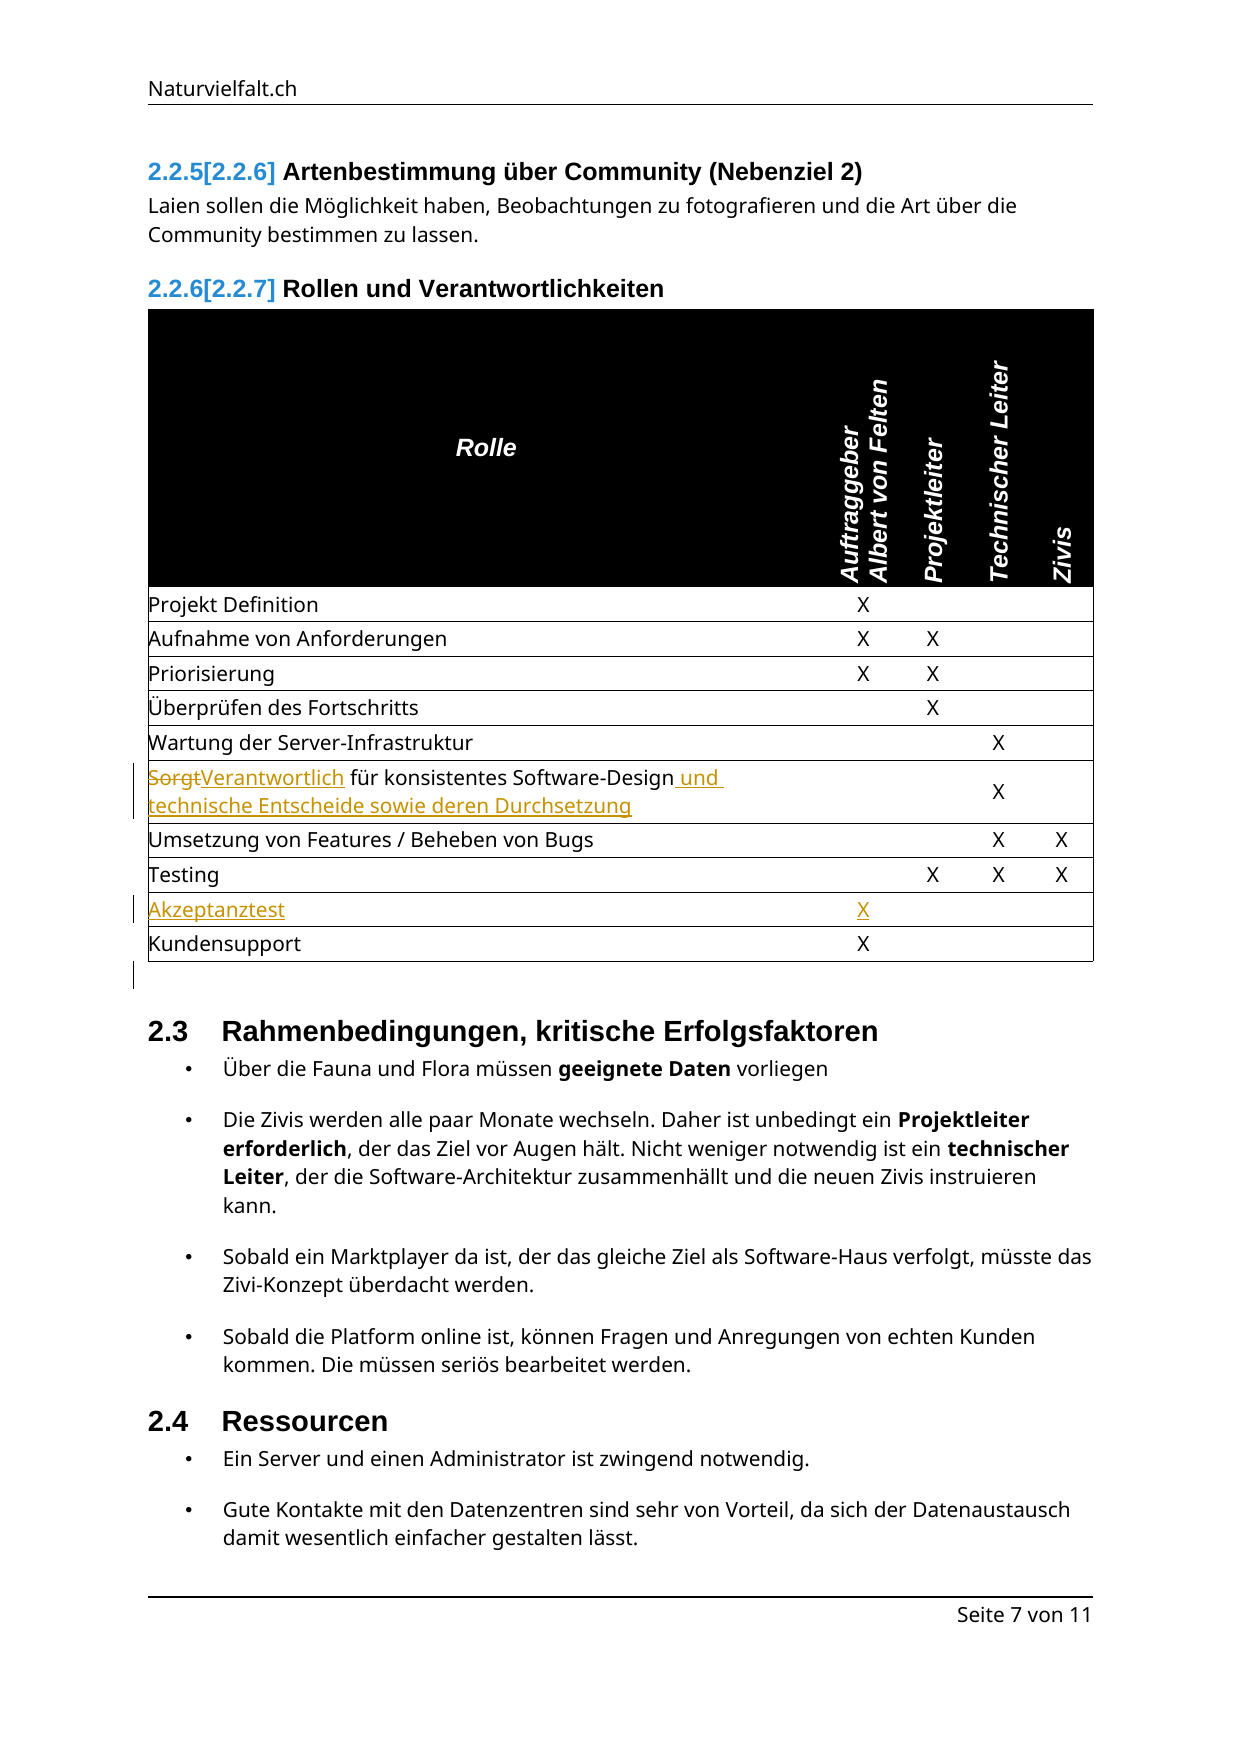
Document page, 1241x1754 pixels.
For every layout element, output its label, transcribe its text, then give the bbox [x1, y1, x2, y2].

subtitle Ressourcen [148, 1404, 1093, 1437]
table_header Rolle [149, 310, 827, 587]
table_cell Projekt Definition [149, 587, 827, 621]
table_cell X [827, 622, 899, 656]
table_cell [1030, 927, 1093, 961]
table_cell [899, 587, 966, 621]
list Über die Fauna und Flora müssen geeignete Daten vorliegen [185, 1054, 1093, 1083]
table_cell [966, 893, 1030, 926]
table_cell Wartung der Server-Infrastruktur [149, 726, 827, 759]
table_cell Testing [149, 858, 827, 892]
table_cell [1030, 691, 1093, 725]
table_header Auftraggeber Albert von Felten [827, 310, 899, 587]
table_cell X [966, 824, 1030, 857]
table_cell Verantwortlich für konsistentes Software-Design und technische Entscheide sowie deren Durchsetzung [149, 761, 827, 822]
table_cell X [899, 691, 966, 725]
table_cell [966, 657, 1030, 690]
table_cell Aufnahme von Anforderungen [149, 622, 827, 656]
table_cell Kundensupport [149, 927, 827, 961]
table_cell Akzeptanztest [149, 893, 827, 926]
table_cell [827, 824, 899, 857]
table_cell Priorisierung [149, 657, 827, 690]
table_header Technischer Leiter [966, 310, 1030, 587]
subtitle Rahmenbedingungen, kritische Erfolgsfaktoren [148, 1014, 1093, 1048]
table_cell Umsetzung von Features / Beheben von Bugs [149, 824, 827, 857]
table_cell X [827, 893, 899, 926]
table_cell [899, 726, 966, 759]
table_cell X [899, 622, 966, 656]
table_cell X [1030, 858, 1093, 892]
table_header Zivis [1030, 310, 1093, 587]
table_cell X [966, 858, 1030, 892]
table_header Projektleiter [899, 310, 966, 587]
table_cell X [827, 927, 899, 961]
list Gute Kontakte mit den Datenzentren sind sehr von Vorteil, da sich der Datenaustausch damit wesentlich einfacher gestalten lässt. [185, 1495, 1093, 1552]
table_cell [1030, 893, 1093, 926]
table_cell [899, 761, 966, 822]
table_cell [827, 858, 899, 892]
table_cell [966, 927, 1030, 961]
table_cell [1030, 657, 1093, 690]
table_cell [966, 622, 1030, 656]
table_cell [899, 893, 966, 926]
list Sobald die Platform online ist, können Fragen und Anregungen von echten Kunden kommen. Die müssen seriös bearbeitet werden. [185, 1322, 1093, 1379]
table_cell [1030, 761, 1093, 822]
list Die Zivis werden alle paar Monate wechseln. Daher ist unbedingt ein Projektleiter erforderlich, der das Ziel vor Augen hält. Nicht weniger notwendig ist ein technischer Leiter, der die Software-Architektur zusammenhällt und die neuen Zivis instruieren kann. [185, 1106, 1093, 1219]
subtitle Rollen und Verantwortlichkeiten [148, 273, 1093, 302]
table_cell X [899, 657, 966, 690]
table_cell X [966, 726, 1030, 759]
subtitle Artenbestimmung über Community (Nebenziel 2) [148, 157, 1093, 185]
table_cell X [899, 858, 966, 892]
table_cell X [1030, 824, 1093, 857]
table_cell [966, 587, 1030, 621]
table_cell X [827, 657, 899, 690]
list Sobald ein Marktplayer da ist, der das gleiche Ziel als Software-Haus verfolgt, müsste das Zivi-Konzept überdacht werden. [185, 1242, 1093, 1299]
table_cell [1030, 726, 1093, 759]
list Ein Server und einen Administrator ist zwingend notwendig. [185, 1444, 1093, 1472]
table_cell [827, 726, 899, 759]
text Laien sollen die Möglichkeit haben, Beobachtungen zu fotografieren und die Art über die Community bestimmen zu lassen. [148, 192, 1093, 248]
table_cell [899, 824, 966, 857]
table_cell X [966, 761, 1030, 822]
table_cell [966, 691, 1030, 725]
table_cell [827, 761, 899, 822]
table_cell [827, 691, 899, 725]
table_cell [1030, 622, 1093, 656]
table_cell Überprüfen des Fortschritts [149, 691, 827, 725]
table_cell [899, 927, 966, 961]
table_cell X [827, 587, 899, 621]
table_cell [1030, 587, 1093, 621]
